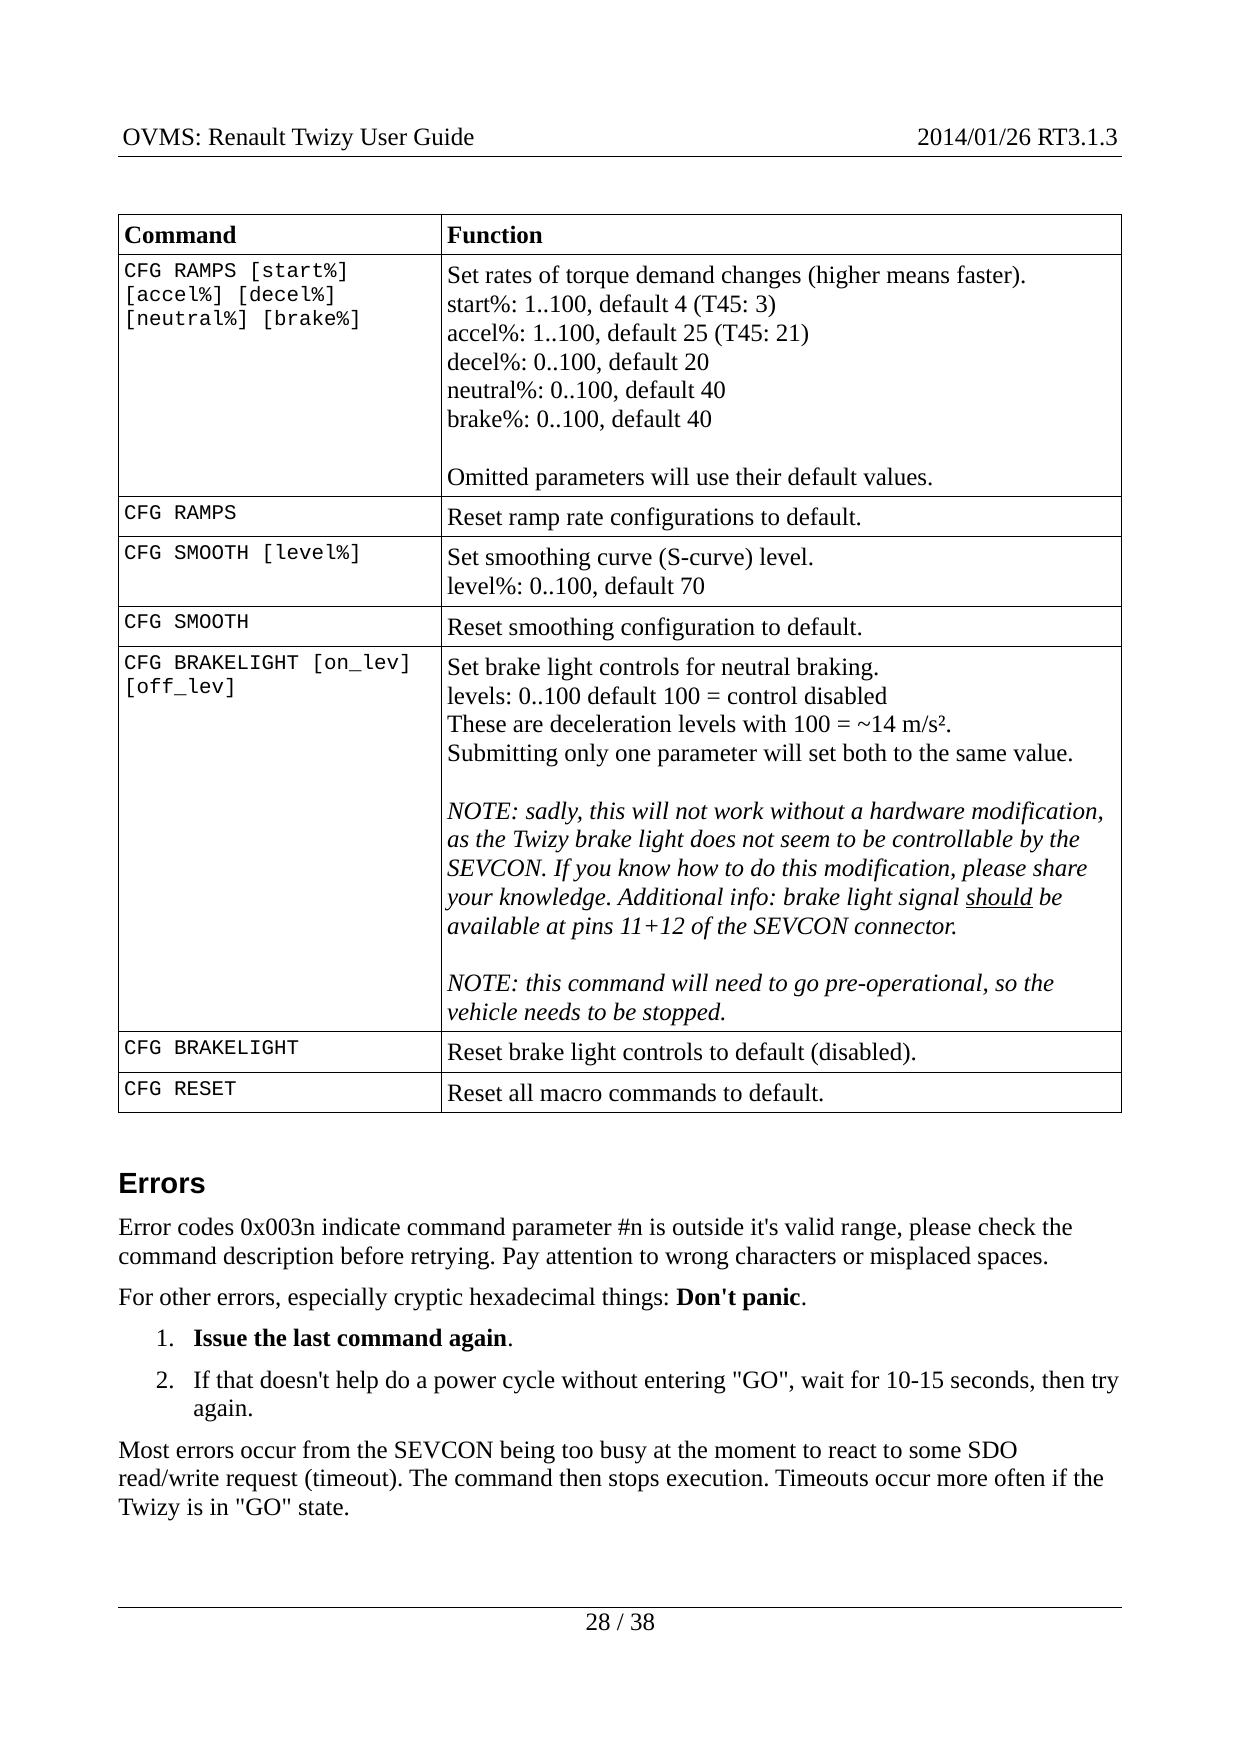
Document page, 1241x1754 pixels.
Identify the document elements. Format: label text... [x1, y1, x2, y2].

text Error codes 0x003n indicate command parameter #n is outside it's valid range, please check the command description before retrying. Pay attention to wrong characters or misplaced spaces. [118, 1212, 1122, 1270]
text Most errors occur from the SEVCON being too busy at the moment to react to some SDO read/write request (timeout). The command then stops execution. Timeouts occur more often if the Twizy is in "GO" state. [118, 1435, 1122, 1521]
table_cell CFG BRAKELIGHT [119, 1032, 441, 1072]
table_cell CFG RAMPS [start%] [accel%] [decel%] [neutral%] [brake%] [119, 255, 441, 496]
list Issue the last command again. [156, 1323, 1122, 1352]
table_cell Reset smoothing configuration to default. [442, 607, 1121, 646]
list If that doesn't help do a power cycle without entering "GO", wait for 10-15 seconds, then try again. [156, 1365, 1122, 1422]
table_cell Reset brake light controls to default (disabled). [442, 1032, 1121, 1072]
table_cell Reset all macro commands to default. [442, 1073, 1121, 1112]
table_cell CFG SMOOTH [level%] [119, 537, 441, 606]
table_cell CFG SMOOTH [119, 607, 441, 646]
text For other errors, especially cryptic hexadecimal things: Don't panic. [118, 1282, 1122, 1311]
table_cell CFG RAMPS [119, 497, 441, 536]
table_cell CFG RESET [119, 1073, 441, 1112]
table_cell Reset ramp rate configurations to default. [442, 497, 1121, 536]
table_cell Set brake light controls for neutral braking. levels: 0..100 default 100 = control disabled These are deceleration levels with 100 = ~14 m/s². Submitting only one parameter will set both to the same value. NOTE: sadly, this will not work without a hardware modification, as the Twizy brake light does not seem to be controllable by the SEVCON. If you know how to do this modification, please share your knowledge. Additional info: brake light signal should be available at pins 11+12 of the SEVCON connector. NOTE: this command will need to go pre-operational, so the vehicle needs to be stopped. [442, 647, 1121, 1031]
table_cell Set smoothing curve (S-curve) level. level%: 0..100, default 70 [442, 537, 1121, 606]
subtitle Errors [118, 1166, 1122, 1200]
table_cell Set rates of torque demand changes (higher means faster). start%: 1..100, default 4 (T45: 3) accel%: 1..100, default 25 (T45: 21) decel%: 0..100, default 20 neutral%: 0..100, default 40 brake%: 0..100, default 40 Omitted parameters will use their default values. [442, 255, 1121, 496]
table_cell CFG BRAKELIGHT [on_lev] [off_lev] [119, 647, 441, 1031]
table_header Function [442, 215, 1121, 254]
table_header Command [119, 215, 441, 254]
